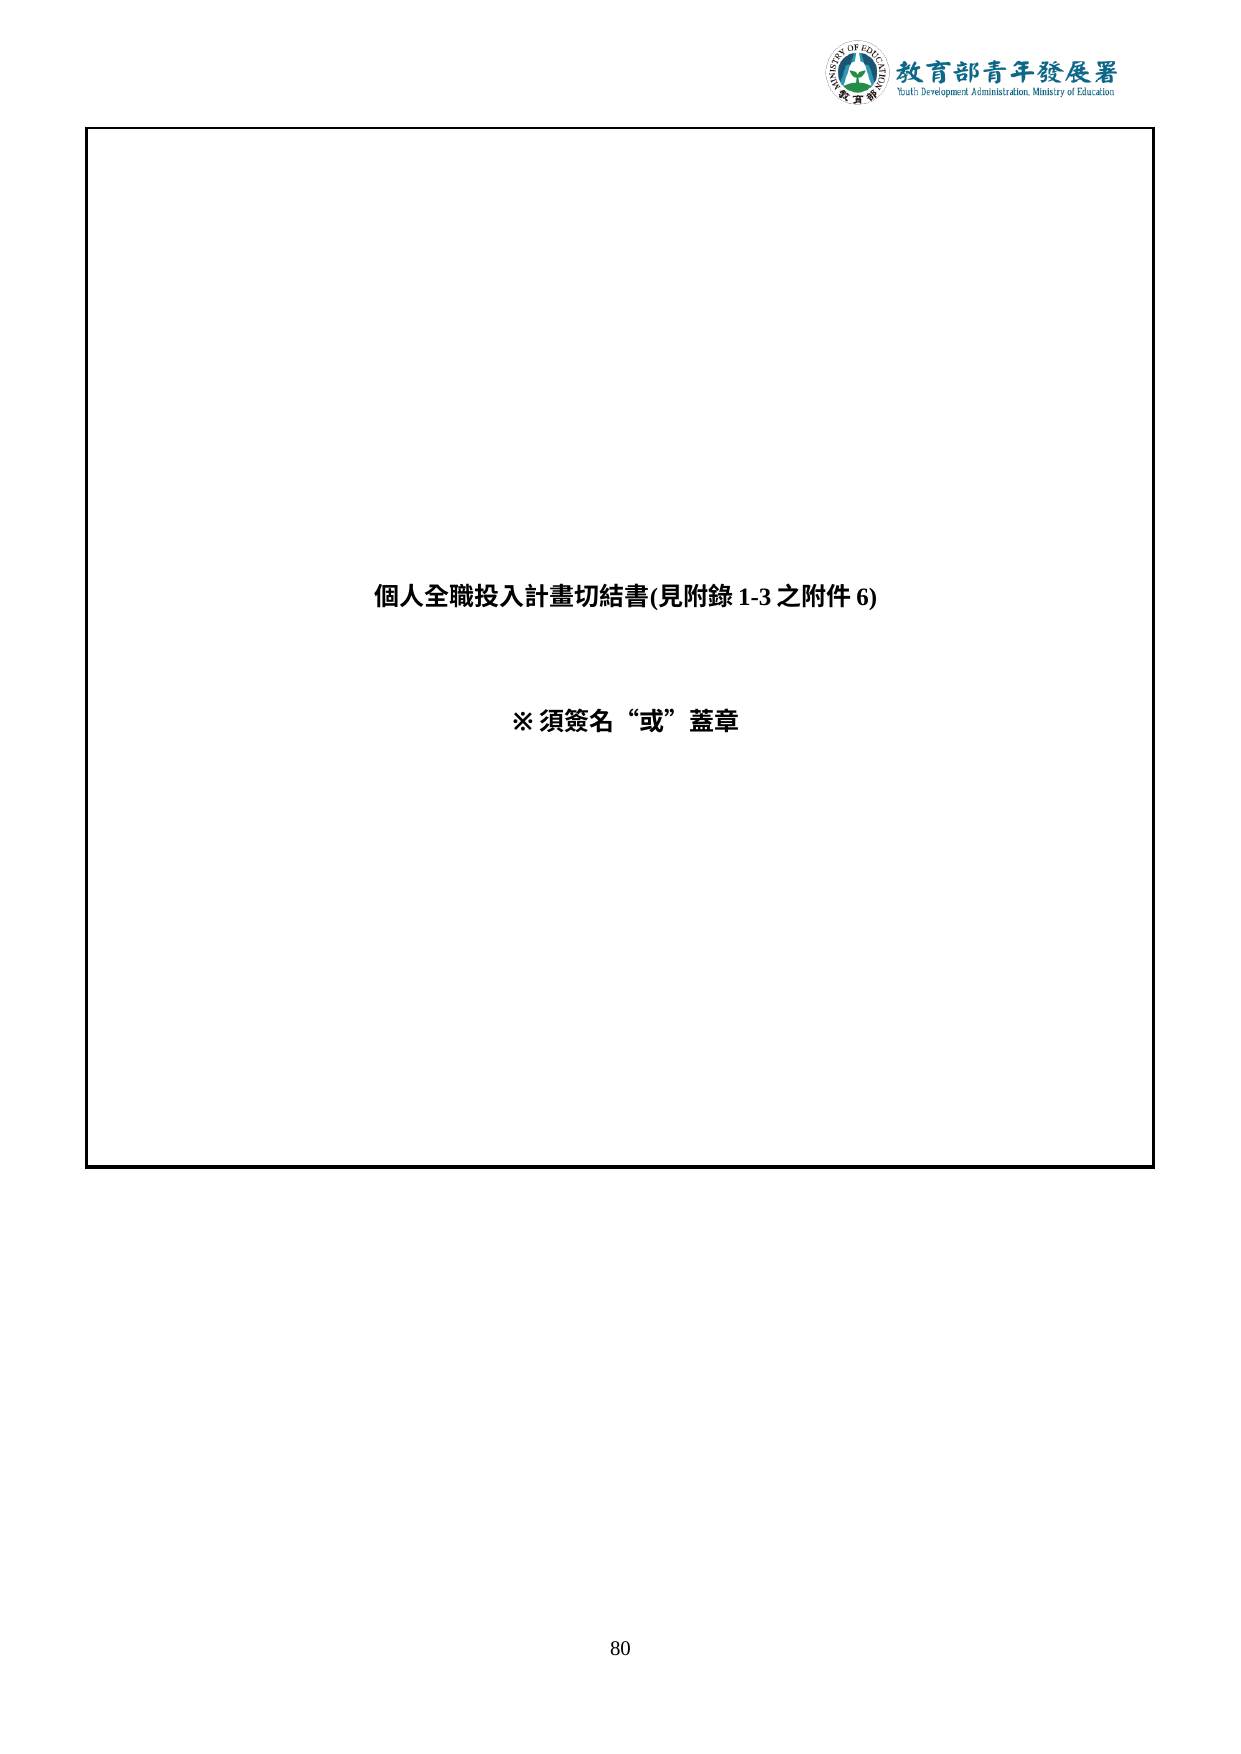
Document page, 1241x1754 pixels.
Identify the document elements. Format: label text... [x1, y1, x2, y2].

table_cell 個人全職投入計畫切結書(見附錄1-3之附件6) ※ 須簽名“或”蓋章 [88, 129, 1152, 1165]
